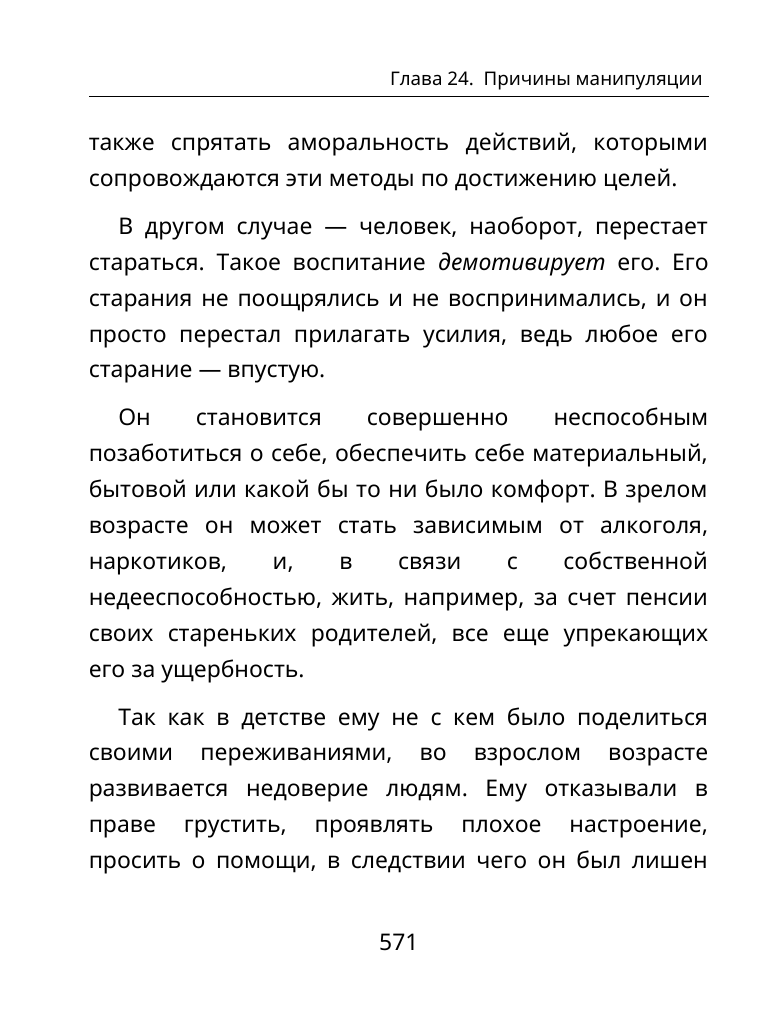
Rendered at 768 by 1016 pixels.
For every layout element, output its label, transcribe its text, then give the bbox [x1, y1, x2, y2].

text также спрятать аморальность действий, которыми сопровождаются эти методы по достижению целей. [88, 126, 709, 193]
text Он становится совершенно неспособным позаботиться о себе, обеспечить себе материальный, бытовой или какой бы то ни было комфорт. В зрелом возрасте он может стать зависимым от алкоголя, наркотиков, и, в связи с собственной недееспособностью, жить, например, за счет пенсии своих стареньких родителей, все еще упрекающих его за ущербность. [88, 401, 709, 684]
text В другом случае — человек, наоборот, перестает стараться. Такое воспитание демотивирует его. Его старания не поощрялись и не воспринимались, и он просто перестал прилагать усилия, ведь любое его старание — впустую. [88, 210, 709, 385]
text Так как в детстве ему не с кем было поделиться своими переживаниями, во взрослом возрасте развивается недоверие людям. Ему отказывали в праве грустить, проявлять плохое настроение, просить о помощи, в следствии чего он был лишен [88, 700, 709, 875]
